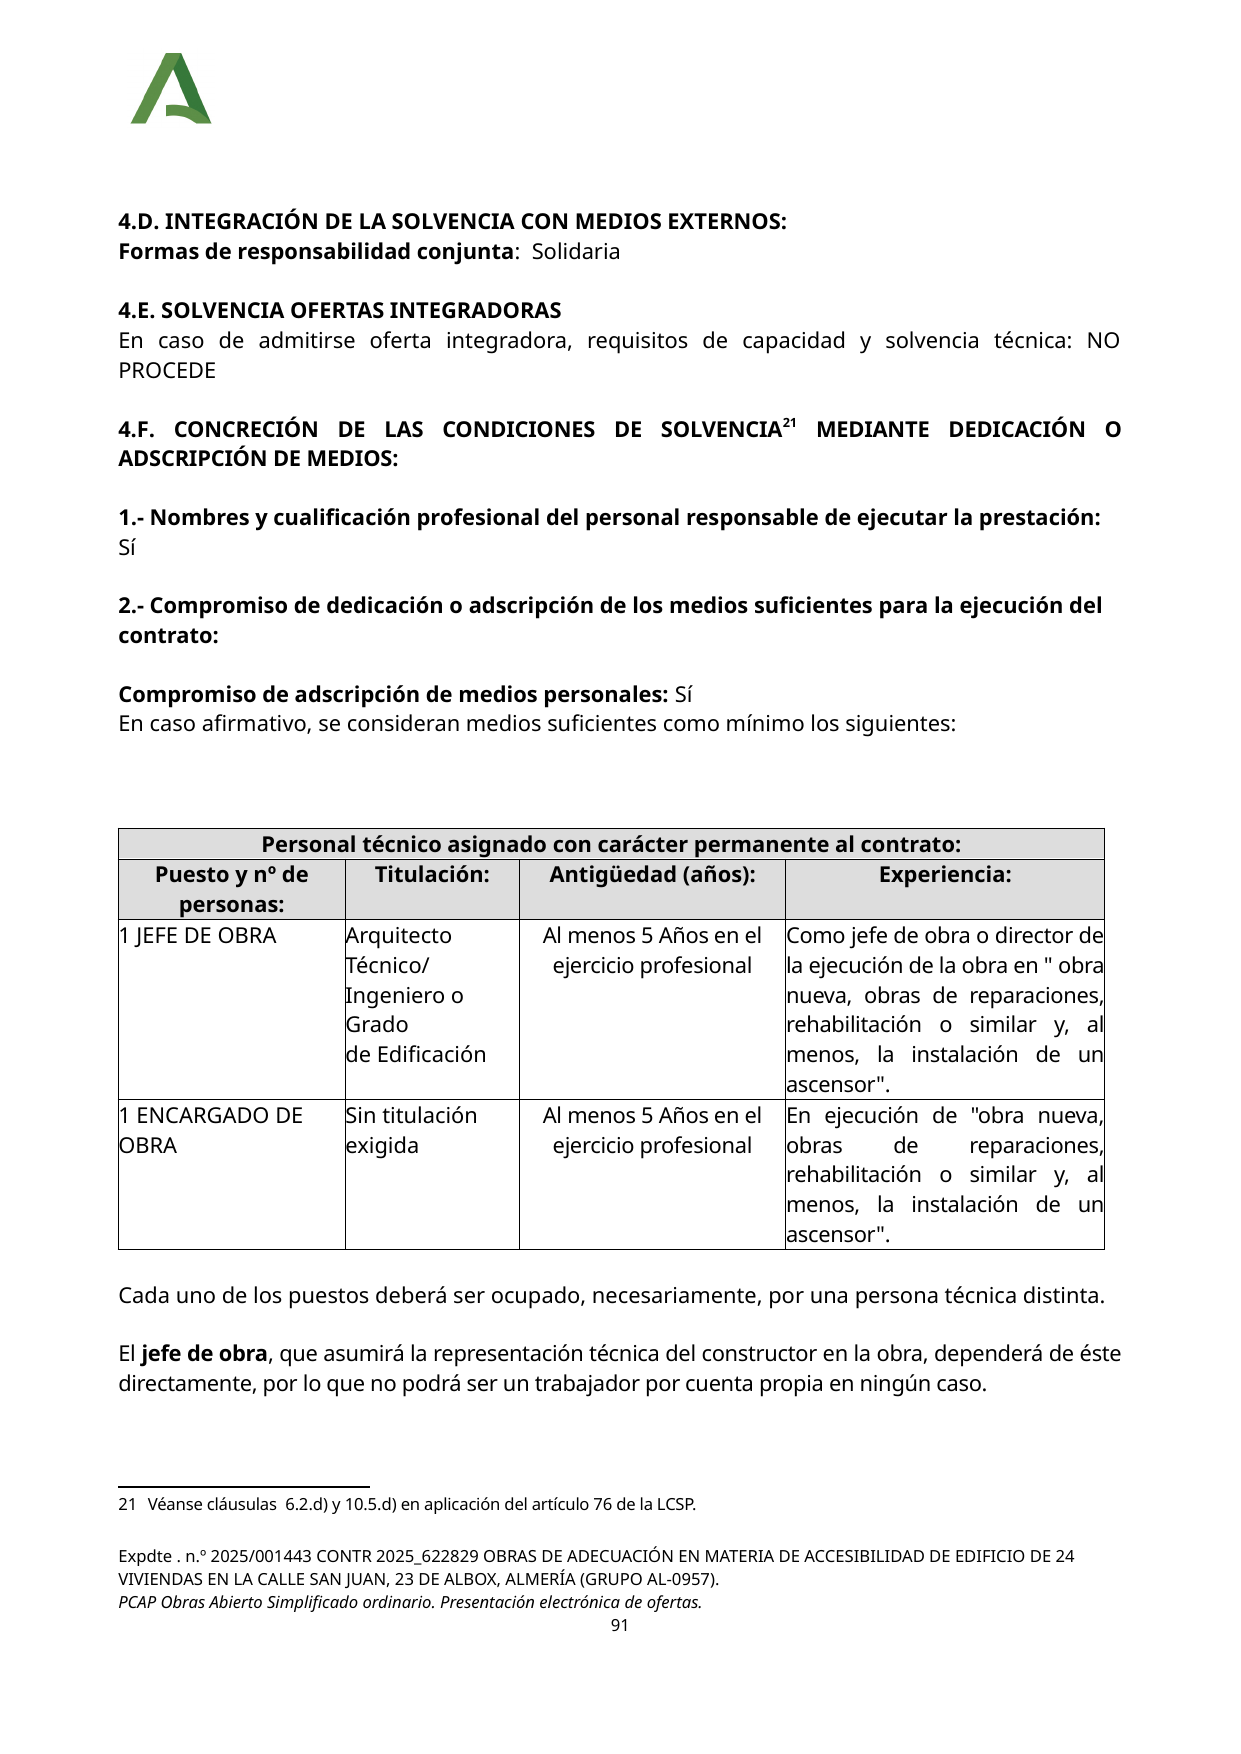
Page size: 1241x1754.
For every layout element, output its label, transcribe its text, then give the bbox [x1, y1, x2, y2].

table_cell Al menos 5 Años en el ejercicio profesional [520, 920, 785, 1099]
table_cell Puesto y nº de personas: [119, 860, 345, 919]
table_cell Al menos 5 Años en el ejercicio profesional [520, 1100, 785, 1249]
text Compromiso de adscripción de medios personales: Sí [118, 679, 1122, 708]
text Formas de responsabilidad conjunta: Solidaria [118, 236, 1122, 266]
text 4.E. SOLVENCIA OFERTAS INTEGRADORAS [118, 296, 1122, 325]
table_cell Titulación: [346, 860, 519, 919]
text 4.D. INTEGRACIÓN DE LA SOLVENCIA CON MEDIOS EXTERNOS: [118, 206, 1122, 236]
text Véanse cláusulas 6.2.d) y 10.5.d) en aplicación del artículo 76 de la LCSP. [118, 1493, 1122, 1516]
table_cell 1 ENCARGADO DE OBRA [119, 1100, 345, 1249]
table_cell Arquitecto Técnico/ Ingeniero o Grado de Edificación [346, 920, 519, 1099]
table_cell Experiencia: [786, 860, 1104, 919]
table_cell 1 JEFE DE OBRA [119, 920, 345, 1099]
text El jefe de obra, que asumirá la representación técnica del constructor en la obra, dependerá de éste directamente, por lo que no podrá ser un trabajador por cuenta propia en ningún caso. [118, 1338, 1122, 1398]
picture [127, 48, 216, 128]
text En caso afirmativo, se consideran medios suficientes como mínimo los siguientes: [118, 708, 1122, 738]
table_header Personal técnico asignado con carácter permanente al contrato: [119, 829, 1104, 858]
table_cell Sin titulación exigida [346, 1100, 519, 1249]
table_cell Antigüedad (años): [520, 860, 785, 919]
text 4.F. CONCRECIÓN DE LAS CONDICIONES DE SOLVENCIA MEDIANTE DEDICACIÓN O ADSCRIPCIÓN DE MEDIOS: [118, 414, 1122, 473]
table_cell Como jefe de obra o director de la ejecución de la obra en " obra nueva, obras de reparaciones, rehabilitación o similar y, al menos, la instalación de un ascensor". [786, 920, 1104, 1099]
table_cell En ejecución de "obra nueva, obras de reparaciones, rehabilitación o similar y, al menos, la instalación de un ascensor". [786, 1100, 1104, 1249]
text 2.- Compromiso de dedicación o adscripción de los medios suficientes para la ejecución del contrato: [118, 590, 1122, 650]
text Cada uno de los puestos deberá ser ocupado, necesariamente, por una persona técnica distinta. [118, 1280, 1122, 1309]
text En caso de admitirse oferta integradora, requisitos de capacidad y solvencia técnica: NO PROCEDE [118, 325, 1122, 385]
text 1.- Nombres y cualificación profesional del personal responsable de ejecutar la prestación: Sí [118, 502, 1122, 562]
